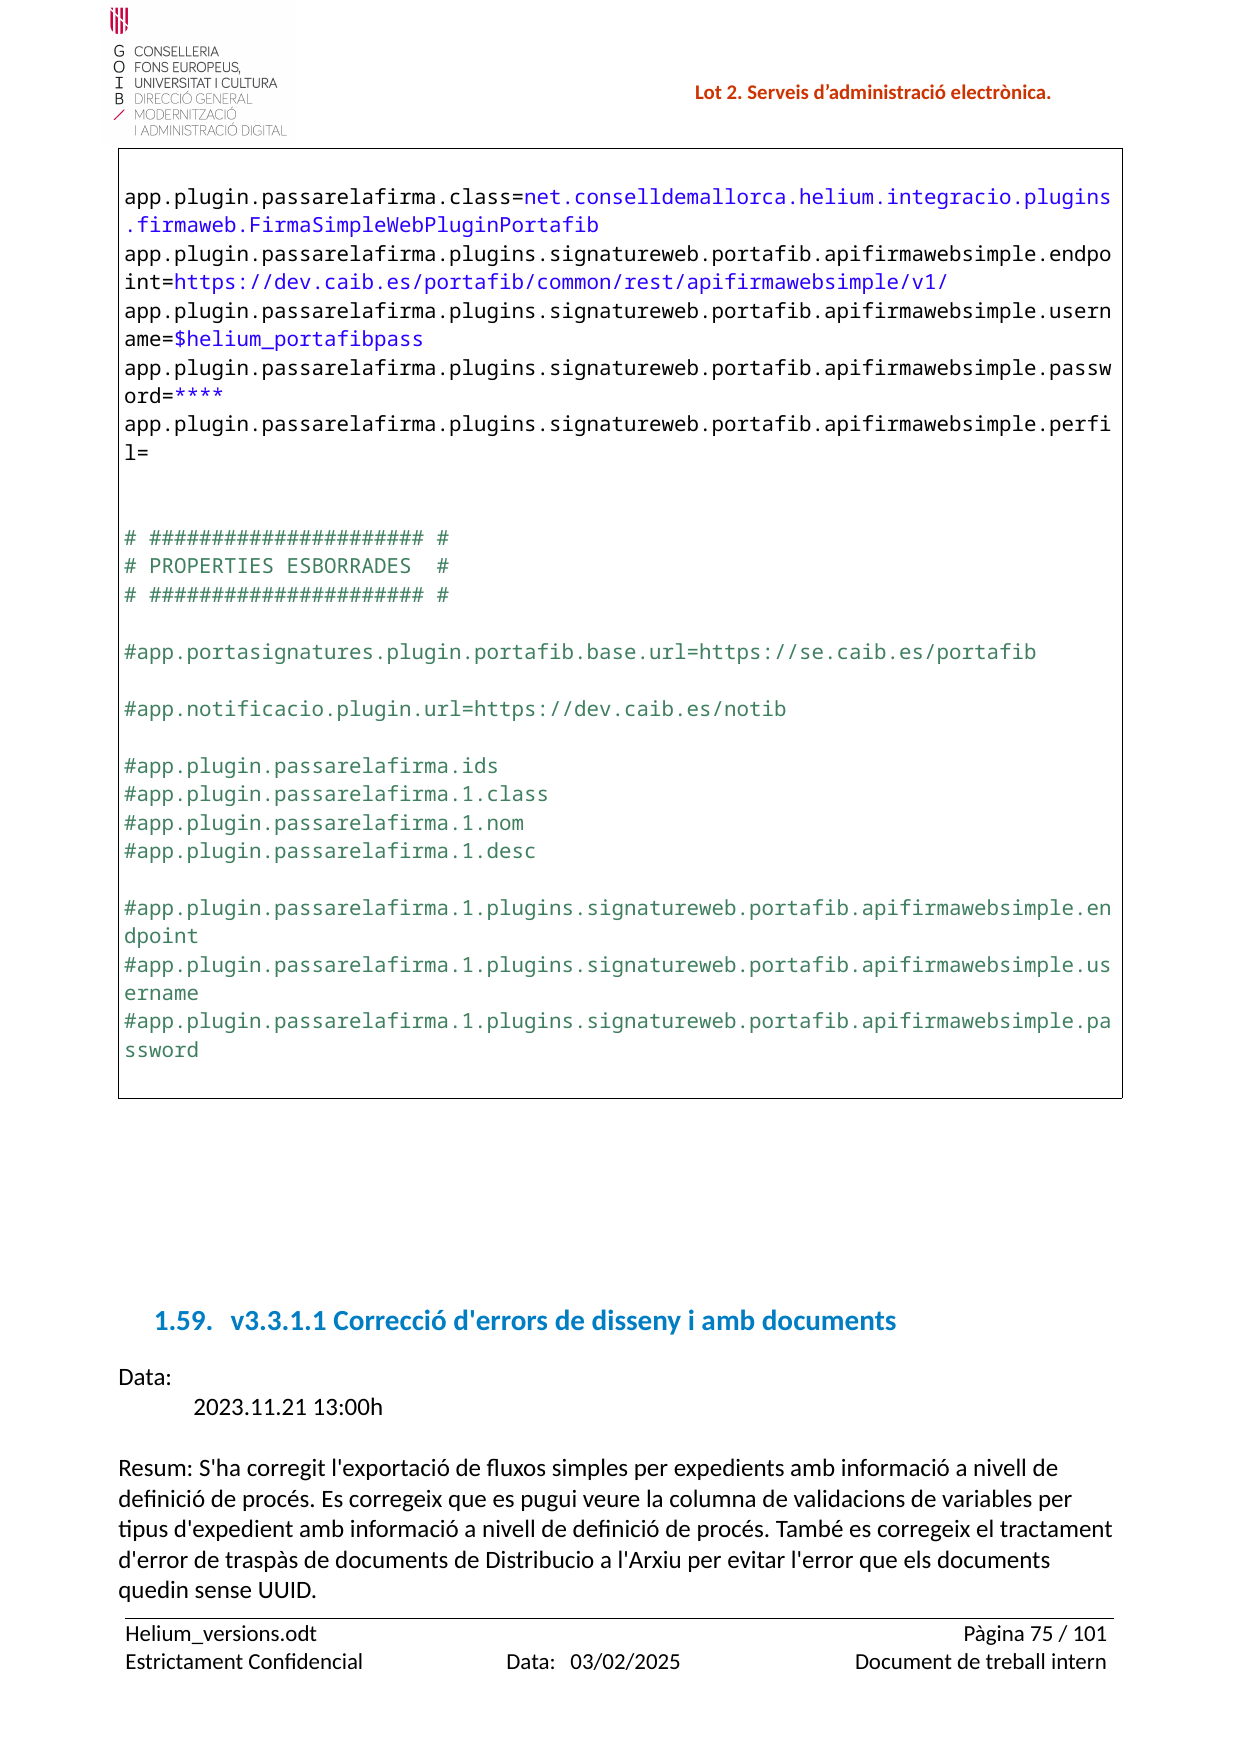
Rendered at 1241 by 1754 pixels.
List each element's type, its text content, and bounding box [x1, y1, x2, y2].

table_header app.plugin.passarelafirma.class=net.conselldemallorca.helium.integracio.plugins.firmaweb.FirmaSimpleWebPluginPortafib app.plugin.passarelafirma.plugins.signatureweb.portafib.apifirmawebsimple.endpoint=https://dev.caib.es/portafib/common/rest/apifirmawebsimple/v1/ app.plugin.passarelafirma.plugins.signatureweb.portafib.apifirmawebsimple.username=$helium_portafibpass app.plugin.passarelafirma.plugins.signatureweb.portafib.apifirmawebsimple.password=**** app.plugin.passarelafirma.plugins.signatureweb.portafib.apifirmawebsimple.perfil= # ###################### # # PROPERTIES ESBORRADES # # ###################### # #app.portasignatures.plugin.portafib.base.url=https://se.caib.es/portafib #app.notificacio.plugin.url=https://dev.caib.es/notib #app.plugin.passarelafirma.ids #app.plugin.passarelafirma.1.class #app.plugin.passarelafirma.1.nom #app.plugin.passarelafirma.1.desc #app.plugin.passarelafirma.1.plugins.signatureweb.portafib.apifirmawebsimple.endpoint #app.plugin.passarelafirma.1.plugins.signatureweb.portafib.apifirmawebsimple.username #app.plugin.passarelafirma.1.plugins.signatureweb.portafib.apifirmawebsimple.password [119, 149, 1122, 1098]
picture [100, 0, 297, 144]
text Data: [118, 1361, 1122, 1391]
text 2023.11.21 13:00h [118, 1391, 1122, 1422]
subtitle v3.3.1.1 Correcció d'errors de disseny i amb documents [153, 1302, 1122, 1337]
text Resum: S'ha corregit l'exportació de fluxos simples per expedients amb informació a nivell de definició de procés. Es corregeix que es pugui veure la columna de validacions de variables per tipus d'expedient amb informació a nivell de definició de procés. També es corregeix el tractament d'error de traspàs de documents de Distribucio a l'Arxiu per evitar l'error que els documents quedin sense UUID. [118, 1452, 1122, 1605]
